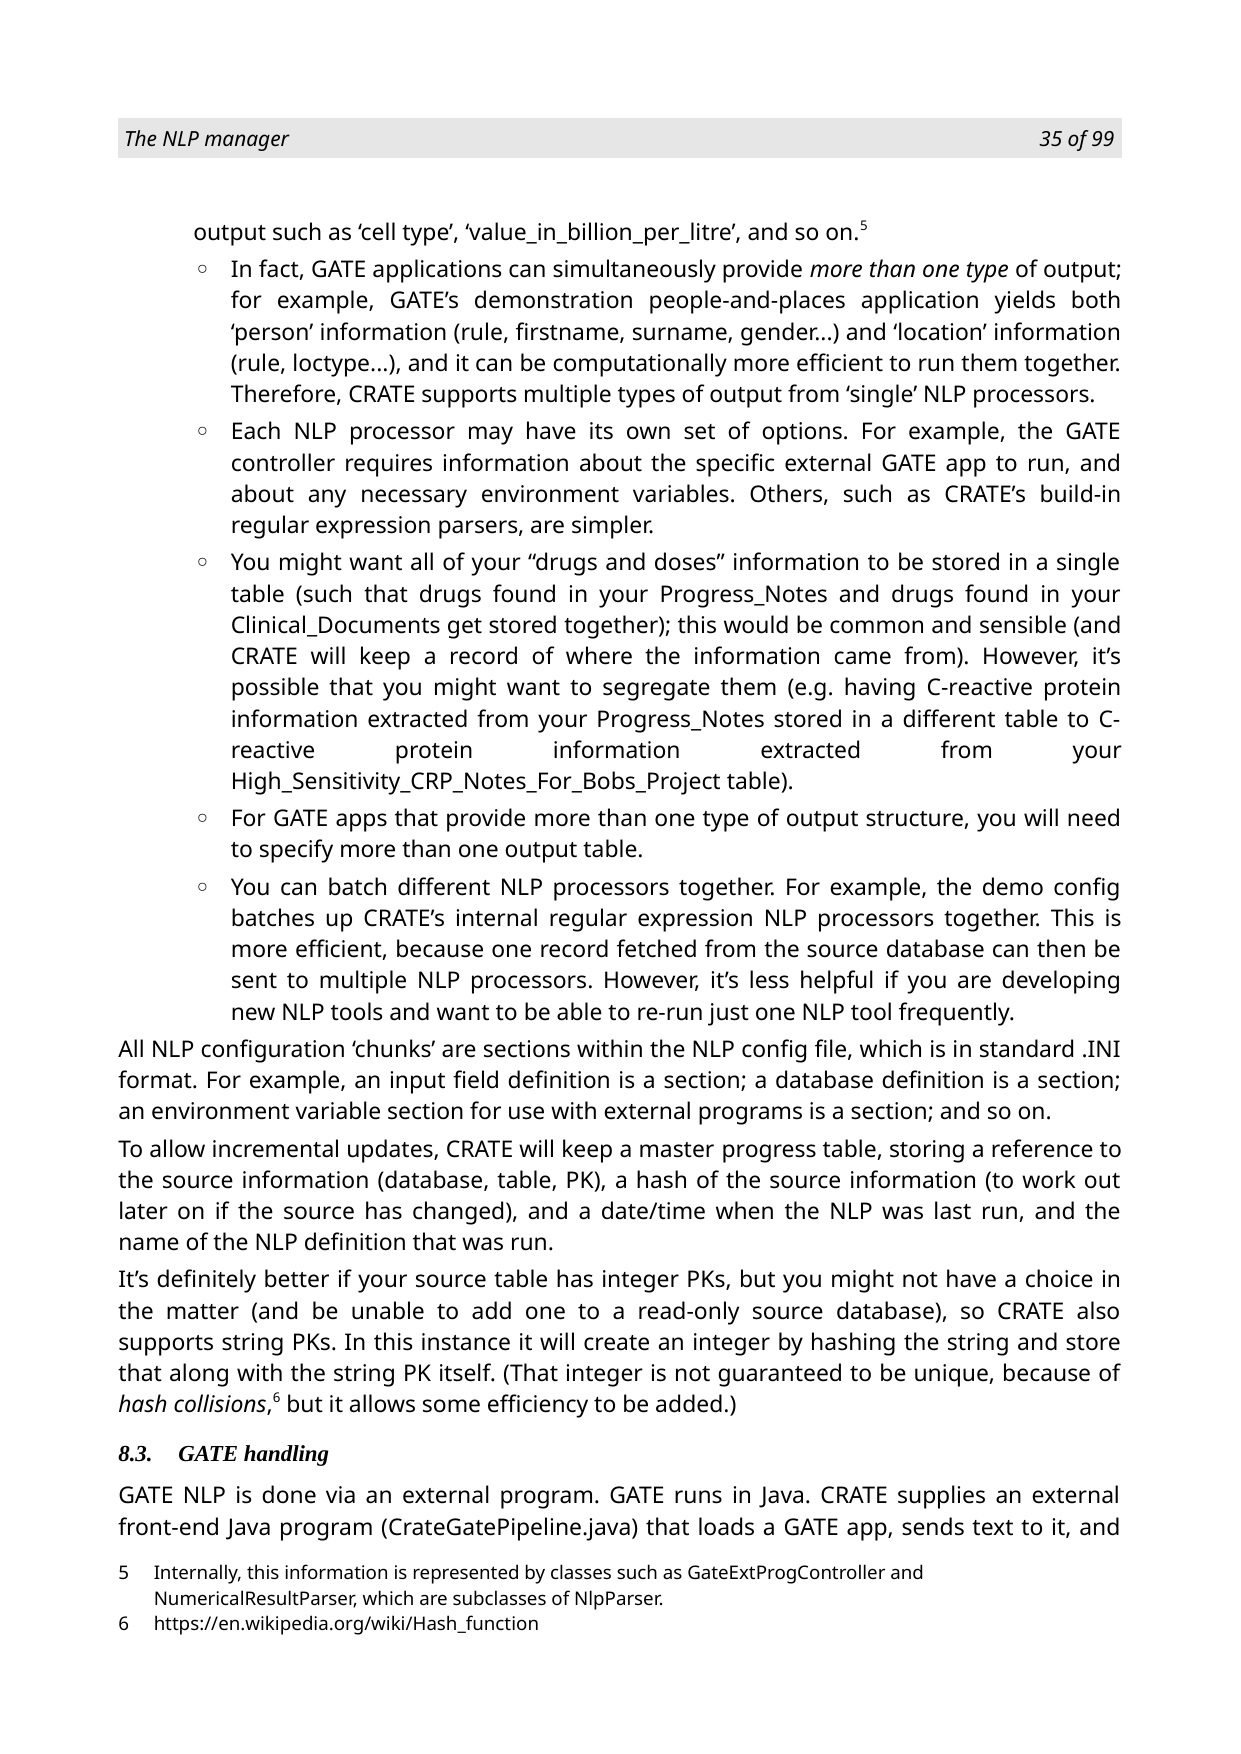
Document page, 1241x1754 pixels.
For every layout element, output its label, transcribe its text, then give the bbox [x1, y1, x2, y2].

subtitle GATE handling [118, 1441, 1122, 1467]
text GATE NLP is done via an external program. GATE runs in Java. CRATE supplies an external front-end Java program (CrateGatePipeline.java) that loads a GATE app, sends text to it, and [118, 1479, 1122, 1542]
list output such as ‘cell type’, ‘value_in_billion_per_litre’, and so on. [156, 216, 1122, 247]
list For GATE apps that provide more than one type of output structure, you will need to specify more than one output table. [193, 802, 1122, 865]
text To allow incremental updates, CRATE will keep a master progress table, storing a reference to the source information (database, table, PK), a hash of the source information (to work out later on if the source has changed), and a date/time when the NLP was last run, and the name of the NLP definition that was run. [118, 1132, 1122, 1257]
text All NLP configuration ‘chunks’ are sections within the NLP config file, which is in standard .INI format. For example, an input field definition is a section; a database definition is a section; an environment variable section for use with external programs is a section; and so on. [118, 1033, 1122, 1127]
text https://en.wikipedia.org/wiki/Hash_function [118, 1610, 1122, 1636]
list Each NLP processor may have its own set of options. For example, the GATE controller requires information about the specific external GATE app to run, and about any necessary environment variables. Others, such as CRATE’s build-in regular expression parsers, are simpler. [193, 415, 1122, 540]
text It’s definitely better if your source table has integer PKs, but you might not have a choice in the matter (and be unable to add one to a read-only source database), so CRATE also supports string PKs. In this instance it will create an integer by hashing the string and store that along with the string PK itself. (That integer is not guaranteed to be unique, because of hash collisions, but it allows some efficiency to be added.) [118, 1263, 1122, 1420]
list You might want all of your “drugs and doses” information to be stored in a single table (such that drugs found in your Progress_Notes and drugs found in your Clinical_Documents get stored together); this would be common and sensible (and CRATE will keep a record of where the information came from). However, it’s possible that you might want to segregate them (e.g. having C-reactive protein information extracted from your Progress_Notes stored in a different table to C-reactive protein information extracted from your High_Sensitivity_CRP_Notes_For_Bobs_Project table). [193, 546, 1122, 796]
list In fact, GATE applications can simultaneously provide more than one type of output; for example, GATE’s demonstration people-and-places application yields both ‘person’ information (rule, firstname, surname, gender...) and ‘location’ information (rule, loctype...), and it can be computationally more efficient to run them together. Therefore, CRATE supports multiple types of output from ‘single’ NLP processors. [193, 253, 1122, 409]
list You can batch different NLP processors together. For example, the demo config batches up CRATE’s internal regular expression NLP processors together. This is more efficient, because one record fetched from the source database can then be sent to multiple NLP processors. However, it’s less helpful if you are developing new NLP tools and want to be able to re-run just one NLP tool frequently. [193, 871, 1122, 1027]
list Internally, this information is represented by classes such as GateExtProgController and NumericalResultParser, which are subclasses of NlpParser. [118, 1559, 1122, 1610]
